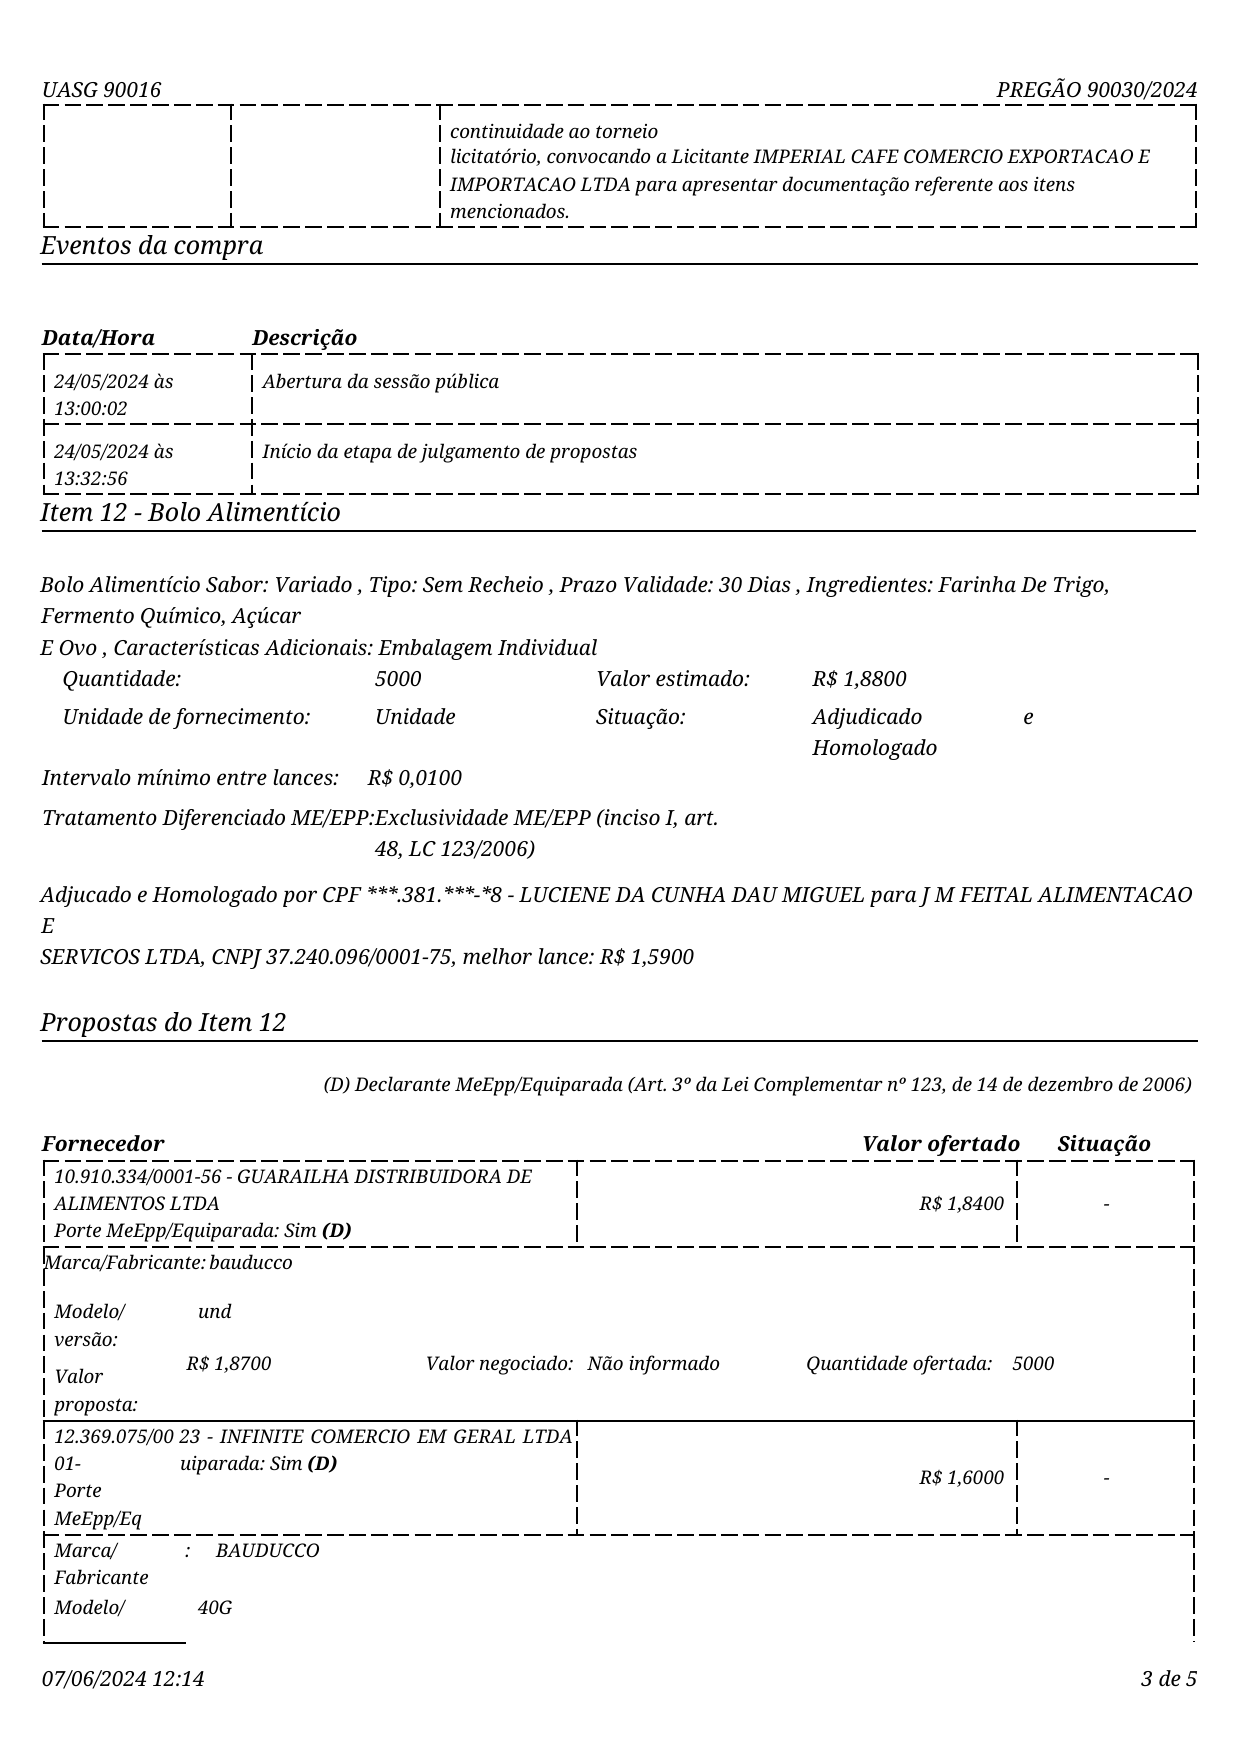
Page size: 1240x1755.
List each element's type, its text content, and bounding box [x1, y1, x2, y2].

text Bolo Alimentício Sabor: Variado , Tipo: Sem Recheio , Prazo Validade: 30 Dias , Ingredientes: Farinha De Trigo, Fermento Químico, Açúcar [40, 570, 1200, 630]
text E Ovo , Características Adicionais: Embalagem Individual [40, 633, 1200, 661]
table_cell Início da etapa de julgamento de propostas [252, 423, 1198, 492]
table_cell Modelo/ [44, 1593, 186, 1642]
text 48, LC 123/2006) [375, 834, 1200, 862]
table_header 10.910.334/0001-56 - GUARAILHA DISTRIBUIDORA DE ALIMENTOS LTDA Porte MeEpp/Equiparada: Sim (D) [44, 1160, 577, 1246]
table_cell [44, 104, 231, 226]
table_cell R$ 1,8700 Valor negociado: [186, 1347, 577, 1419]
table_header - [1017, 1160, 1194, 1246]
table_header Abertura da sessão pública [252, 353, 1198, 423]
table_cell [577, 1422, 787, 1533]
table_cell continuidade ao torneio licitatório, convocando a Licitante IMPERIAL CAFE COMERCIO EXPORTACAO E IMPORTACAO LTDA para apresentar documentação referente aos itens mencionados. [440, 104, 1196, 226]
table_cell Modelo/versão: Valor proposta: [44, 1298, 186, 1419]
text Adjucado e Homologado por CPF ***.381.***-*8 - LUCIENE DA CUNHA DAU MIGUEL para J M FEITAL ALIMENTACAO E [40, 880, 1200, 939]
table_cell [577, 1246, 787, 1297]
text Tratamento Diferenciado ME/EPP: Exclusividade ME/EPP (inciso I, art. [42, 803, 1200, 831]
table_cell [788, 1246, 1194, 1297]
table_cell [788, 1298, 1194, 1347]
table_cell 5000 [1002, 1347, 1194, 1419]
table_cell [231, 104, 439, 226]
table_cell 24/05/2024 às 13:32:56 [44, 423, 252, 492]
table_header 5000 Unidade [375, 664, 596, 763]
table_cell R$ 1,6000 [788, 1422, 1017, 1533]
table_cell [577, 1534, 787, 1593]
table_header Valor estimado: Situação: [596, 664, 812, 763]
text Data/Hora Descrição [42, 323, 1200, 351]
table_cell [577, 1593, 787, 1642]
table_cell und [186, 1298, 577, 1347]
text SERVICOS LTDA, CNPJ 37.240.096/0001-75, melhor lance: R$ 1,5900 [40, 942, 1200, 971]
table_header Quantidade: Unidade de fornecimento: [63, 664, 375, 763]
text (D) Declarante MeEpp/Equiparada (Art. 3º da Lei Complementar nº 123, de 14 de dezembro de 2006) [42, 1071, 1194, 1097]
table_cell 23 - INFINITE COMERCIO EM GERAL LTDA uiparada: Sim (D) [186, 1422, 577, 1533]
text Intervalo mínimo entre lances: R$ 0,0100 [42, 763, 1200, 791]
table_cell Marca/Fabricante [44, 1534, 186, 1593]
table_cell 12.369.075/0001- Porte MeEpp/Eq [44, 1422, 186, 1533]
table_header 24/05/2024 às 13:00:02 [44, 353, 252, 423]
text Propostas do Item 12 [40, 1004, 1200, 1038]
table_cell [788, 1593, 1194, 1642]
table_cell 40G [186, 1593, 577, 1642]
table_cell [788, 1534, 1194, 1593]
table_cell Marca/Fabricante: bauducco [44, 1246, 577, 1297]
table_cell Quantidade ofertada: [788, 1347, 1002, 1419]
table_cell : BAUDUCCO [186, 1534, 577, 1593]
table_cell [577, 1298, 787, 1347]
table_cell - [1017, 1422, 1194, 1533]
text Fornecedor Valor ofertado Situação [42, 1129, 1200, 1157]
table_header R$ 1,8800 Adjudicado e Homologado [813, 664, 1036, 763]
text Eventos da compra [40, 228, 1200, 262]
text Item 12 - Bolo Alimentício [40, 494, 1200, 529]
table_header [577, 1160, 787, 1246]
table_header R$ 1,8400 [788, 1160, 1017, 1246]
table_cell Não informado [577, 1347, 787, 1419]
